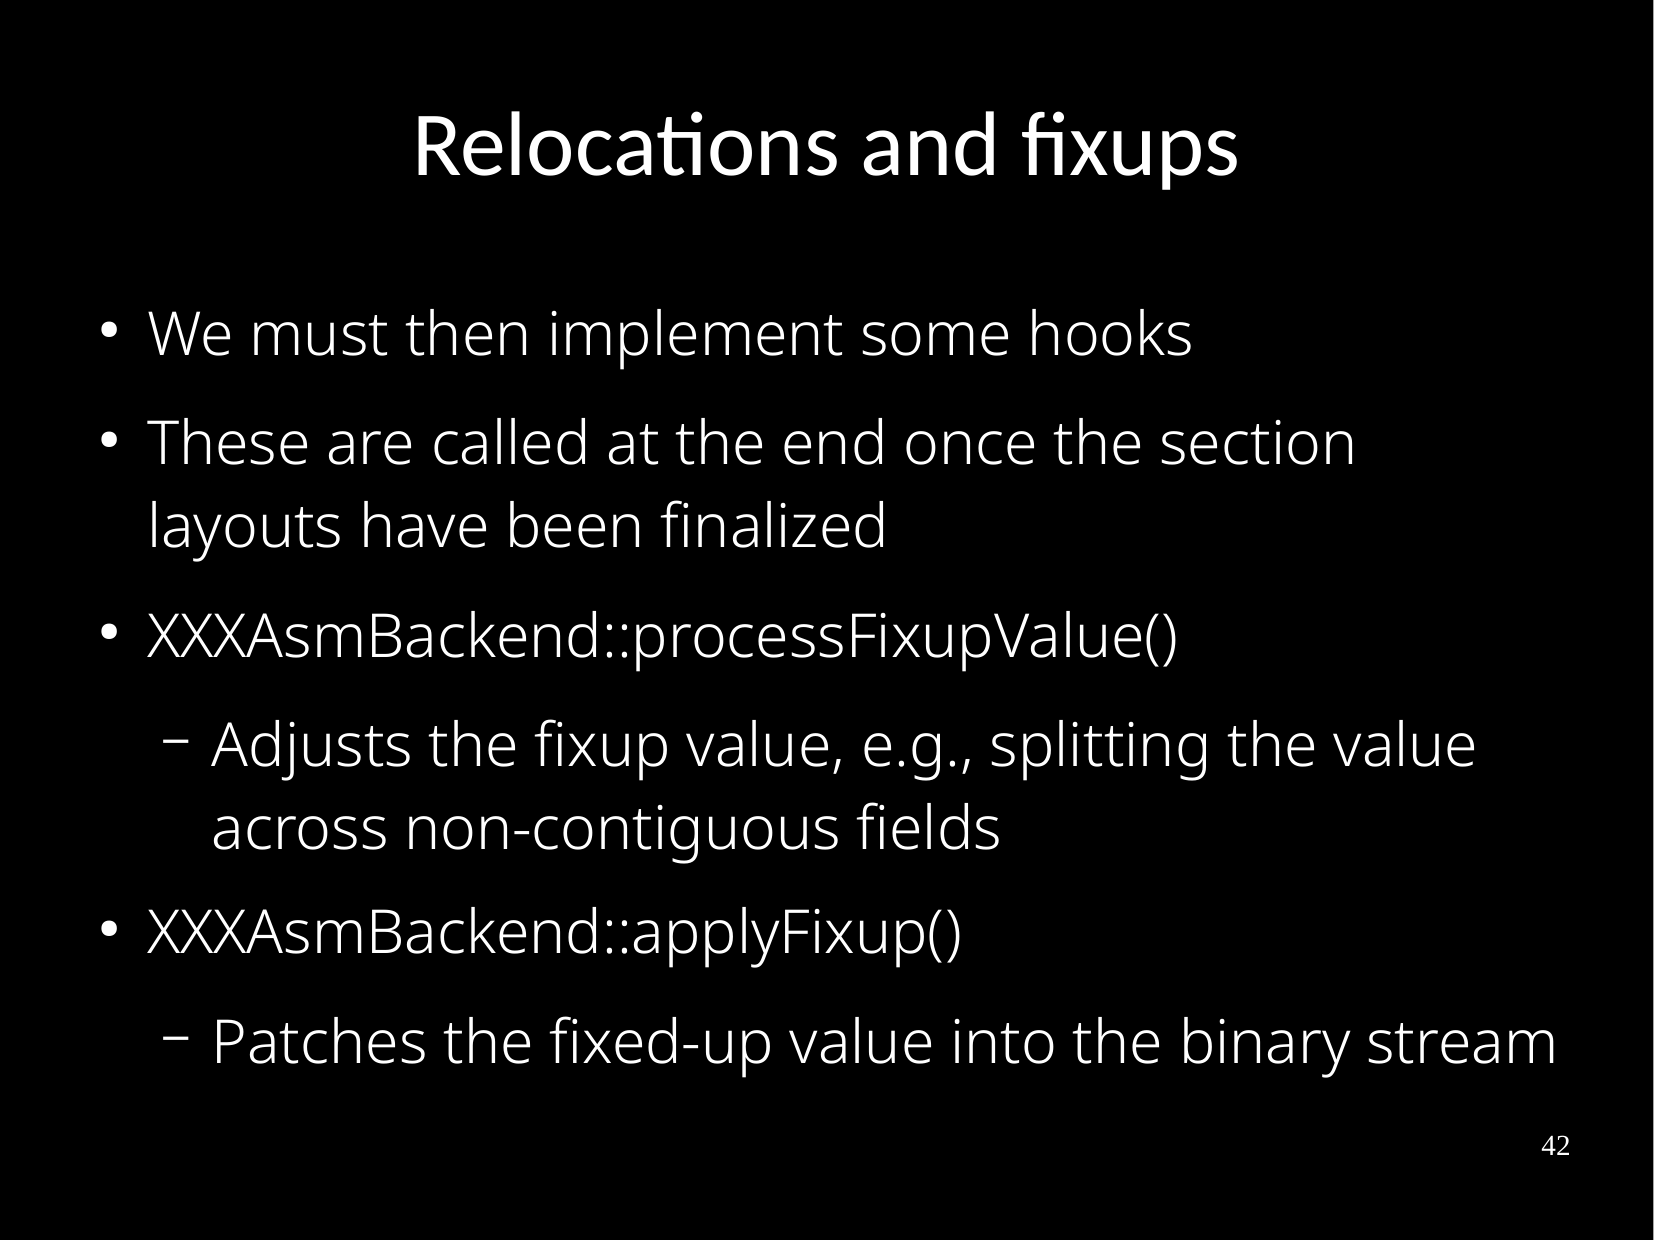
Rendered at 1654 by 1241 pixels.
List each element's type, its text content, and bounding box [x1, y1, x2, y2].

list We must then implement some hooks These are called at the end once the section layouts have been finalized XXXAsmBackend::processFixupValue() Adjusts the fixup value, e.g., splitting the value across non-contiguous fields XXXAsmBackend::applyFixup() Patches the fixed-up value into the binary stream [82, 290, 1571, 1170]
title Relocations and fixups [82, 49, 1571, 257]
